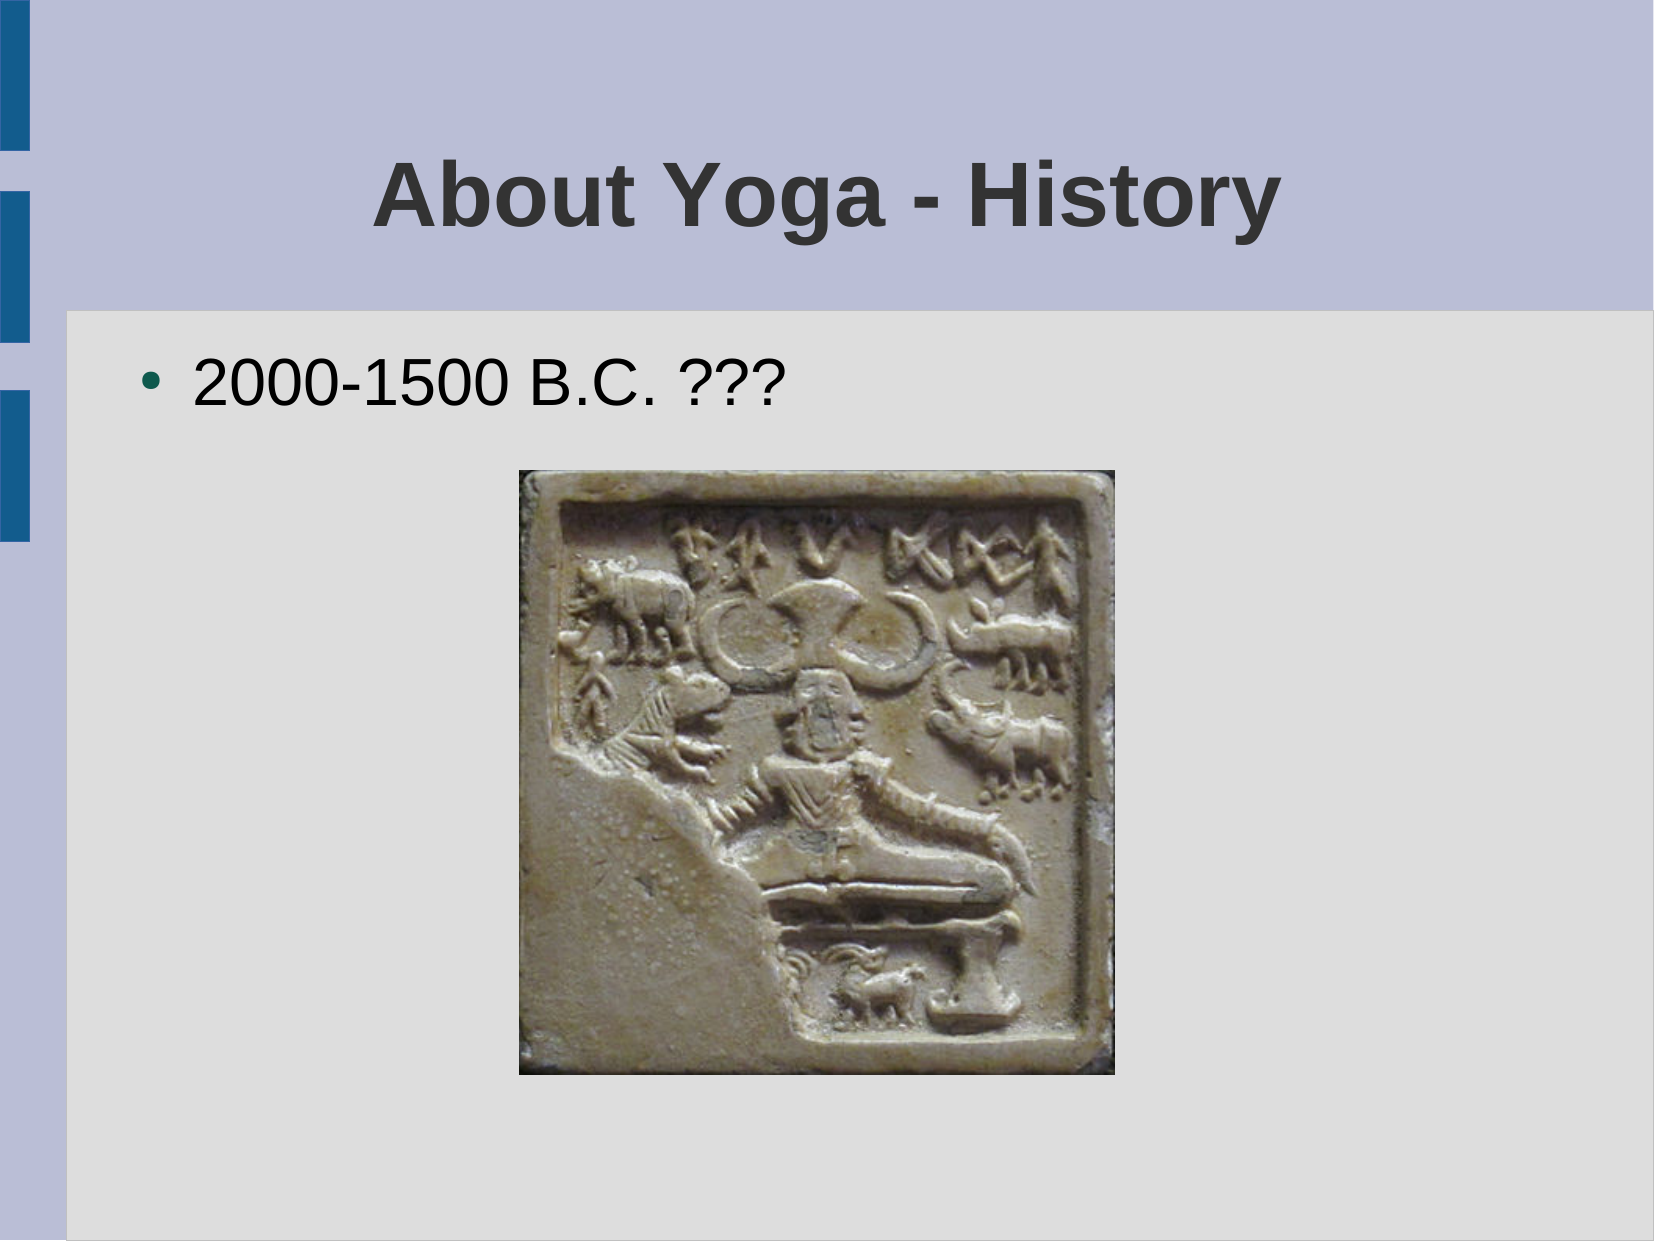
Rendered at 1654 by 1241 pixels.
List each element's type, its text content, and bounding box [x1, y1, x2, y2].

picture [519, 470, 1115, 1075]
title About Yoga - History [121, 91, 1534, 299]
list 2000-1500 B.C. ??? [121, 344, 1534, 1127]
